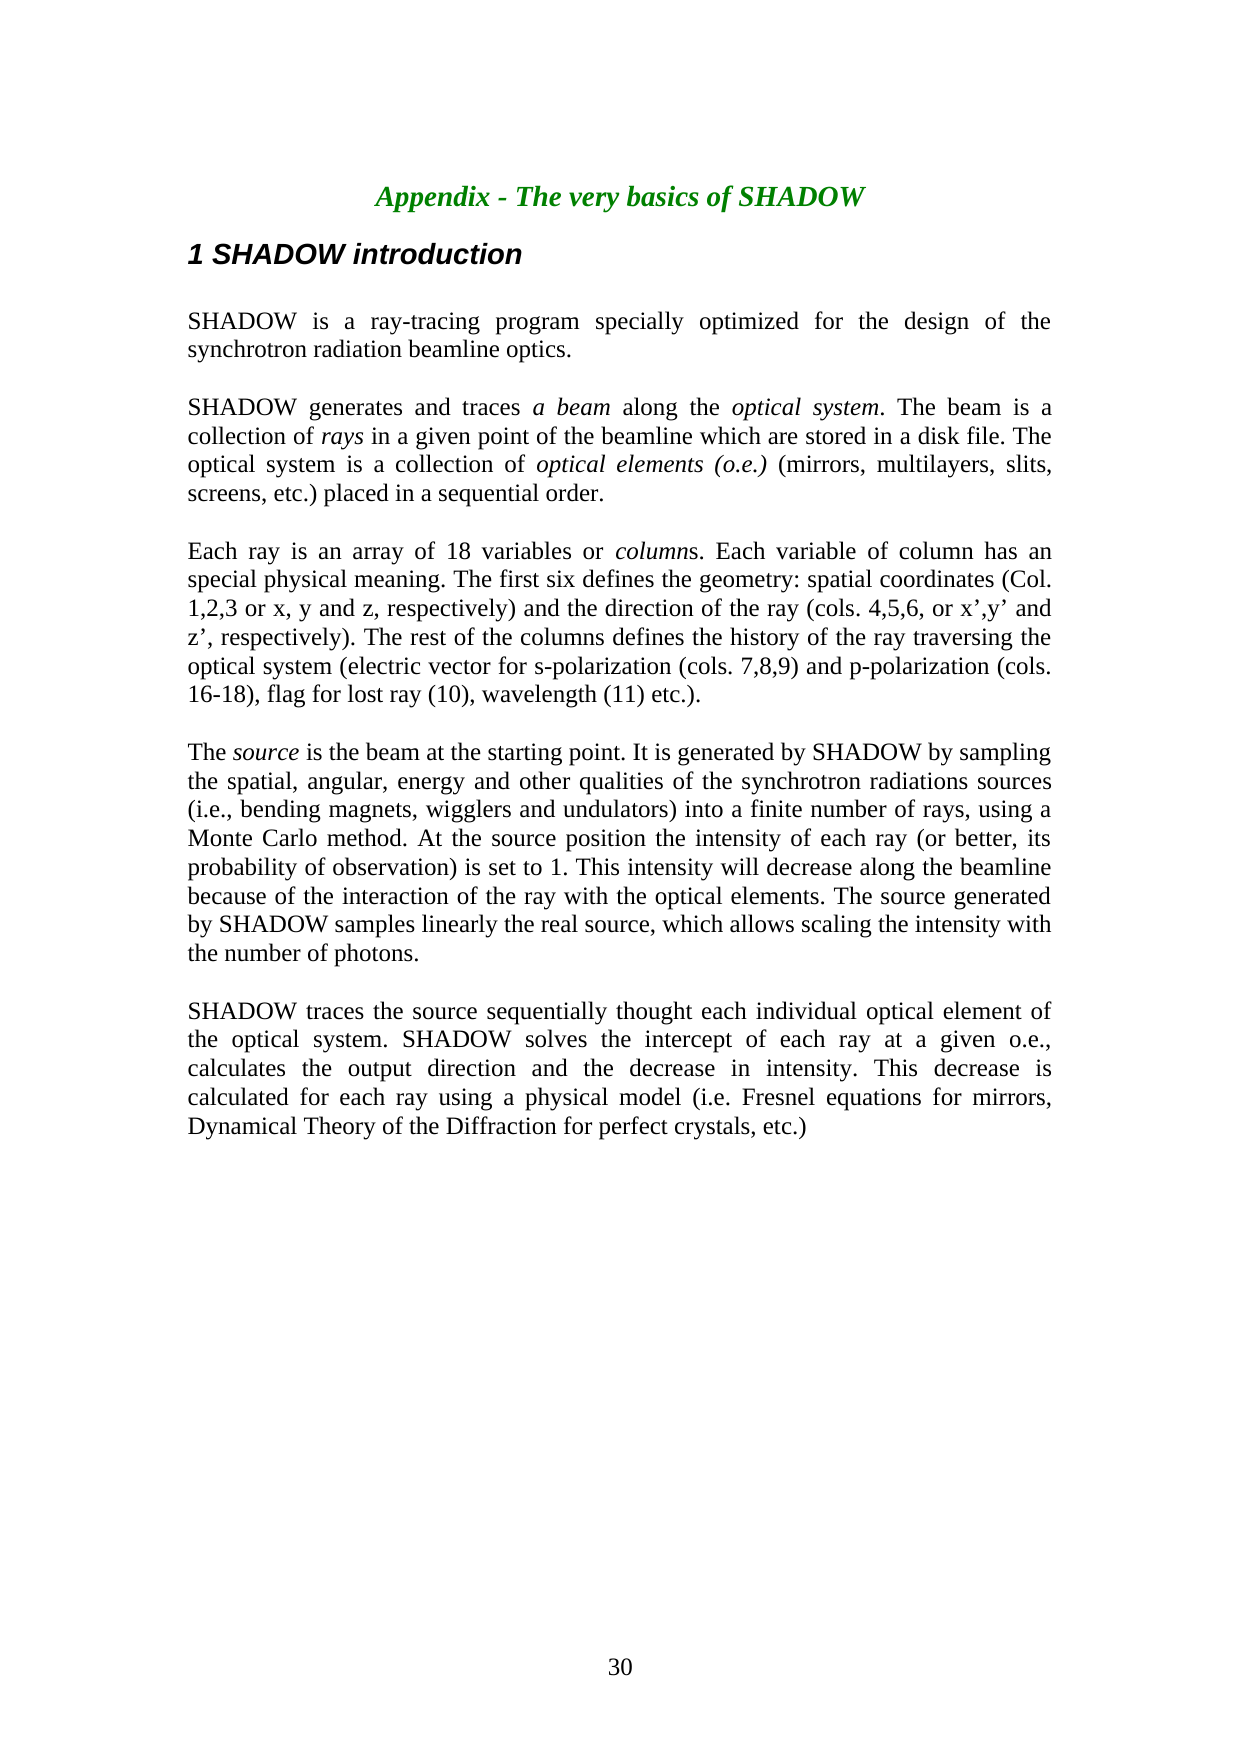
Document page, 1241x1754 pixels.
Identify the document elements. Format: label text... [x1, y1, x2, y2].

text SHADOW is a ray-tracing program specially optimized for the design of the synchrotron radiation beamline optics. [187, 306, 1053, 363]
text SHADOW generates and traces a beam along the optical system. The beam is a collection of rays in a given point of the beamline which are stored in a disk file. The optical system is a collection of optical elements (o.e.) (mirrors, multilayers, slits, screens, etc.) placed in a sequential order. [187, 392, 1053, 507]
subtitle 1 SHADOW introduction [187, 237, 1053, 271]
text Each ray is an array of 18 variables or columns. Each variable of column has an special physical meaning. The first six defines the geometry: spatial coordinates (Col. 1,2,3 or x, y and z, respectively) and the direction of the ray (cols. 4,5,6, or x’,y’ and z’, respectively). The rest of the columns defines the history of the ray traversing the optical system (electric vector for s-polarization (cols. 7,8,9) and p-polarization (cols. 16-18), flag for lost ray (10), wavelength (11) etc.). [187, 536, 1053, 708]
text Appendix - The very basics of SHADOW [187, 179, 1053, 212]
text The source is the beam at the starting point. It is generated by SHADOW by sampling the spatial, angular, energy and other qualities of the synchrotron radiations sources (i.e., bending magnets, wigglers and undulators) into a finite number of rays, using a Monte Carlo method. At the source position the intensity of each ray (or better, its probability of observation) is set to 1. This intensity will decrease along the beamline because of the interaction of the ray with the optical elements. The source generated by SHADOW samples linearly the real source, which allows scaling the intensity with the number of photons. [187, 737, 1053, 967]
text SHADOW traces the source sequentially thought each individual optical element of the optical system. SHADOW solves the intercept of each ray at a given o.e., calculates the output direction and the decrease in intensity. This decrease is calculated for each ray using a physical model (i.e. Fresnel equations for mirrors, Dynamical Theory of the Diffraction for perfect crystals, etc.) [187, 996, 1053, 1139]
